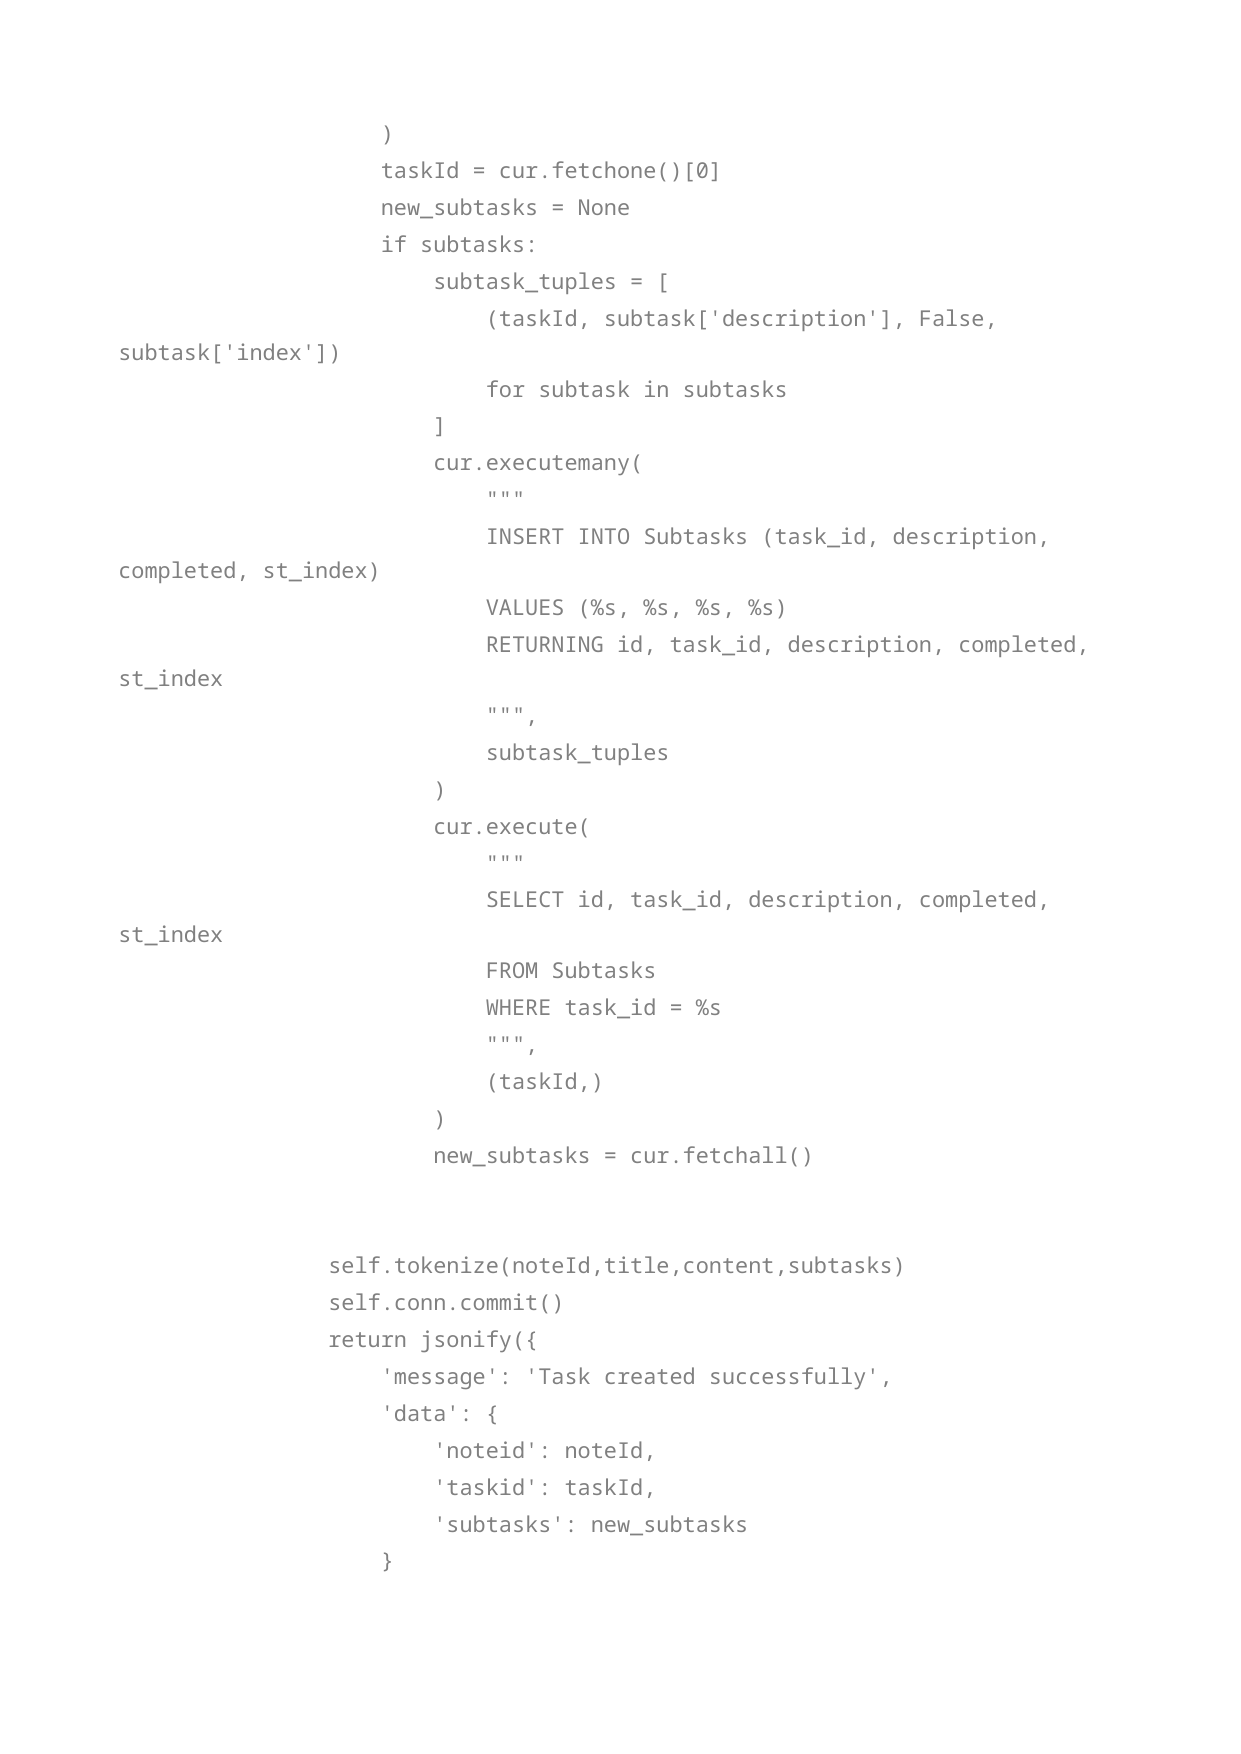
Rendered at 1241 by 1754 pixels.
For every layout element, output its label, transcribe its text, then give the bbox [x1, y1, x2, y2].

text INSERT INTO Subtasks (task_id, description, completed, st_index) [118, 521, 1122, 585]
text 'subtasks': new_subtasks [118, 1508, 1122, 1538]
text if subtasks: [118, 229, 1122, 258]
text """ [118, 484, 1122, 514]
text """ [118, 847, 1122, 877]
text FROM Subtasks [118, 955, 1122, 985]
text for subtask in subtasks [118, 373, 1122, 403]
text WHERE task_id = %s [118, 992, 1122, 1022]
text (taskId, subtask['description'], False, subtask['index']) [118, 302, 1122, 366]
text self.tokenize(noteId,title,content,subtasks) [118, 1250, 1122, 1280]
text self.conn.commit() [118, 1287, 1122, 1317]
text RETURNING id, task_id, description, completed, st_index [118, 629, 1122, 693]
text ) [118, 118, 1122, 148]
text 'noteid': noteId, [118, 1435, 1122, 1464]
text (taskId,) [118, 1066, 1122, 1096]
text new_subtasks = None [118, 192, 1122, 222]
text ) [118, 1103, 1122, 1133]
text new_subtasks = cur.fetchall() [118, 1140, 1122, 1169]
text 'data': { [118, 1398, 1122, 1428]
text return jsonify({ [118, 1324, 1122, 1354]
text ) [118, 774, 1122, 803]
text taskId = cur.fetchone()[0] [118, 155, 1122, 185]
text VALUES (%s, %s, %s, %s) [118, 592, 1122, 622]
text 'taskid': taskId, [118, 1472, 1122, 1501]
text """, [118, 700, 1122, 730]
text subtask_tuples = [ [118, 266, 1122, 295]
text cur.execute( [118, 811, 1122, 840]
text subtask_tuples [118, 737, 1122, 767]
text 'message': 'Task created successfully', [118, 1361, 1122, 1391]
text } [118, 1545, 1122, 1575]
text ] [118, 410, 1122, 440]
text SELECT id, task_id, description, completed, st_index [118, 884, 1122, 948]
text """, [118, 1029, 1122, 1059]
text cur.executemany( [118, 447, 1122, 477]
